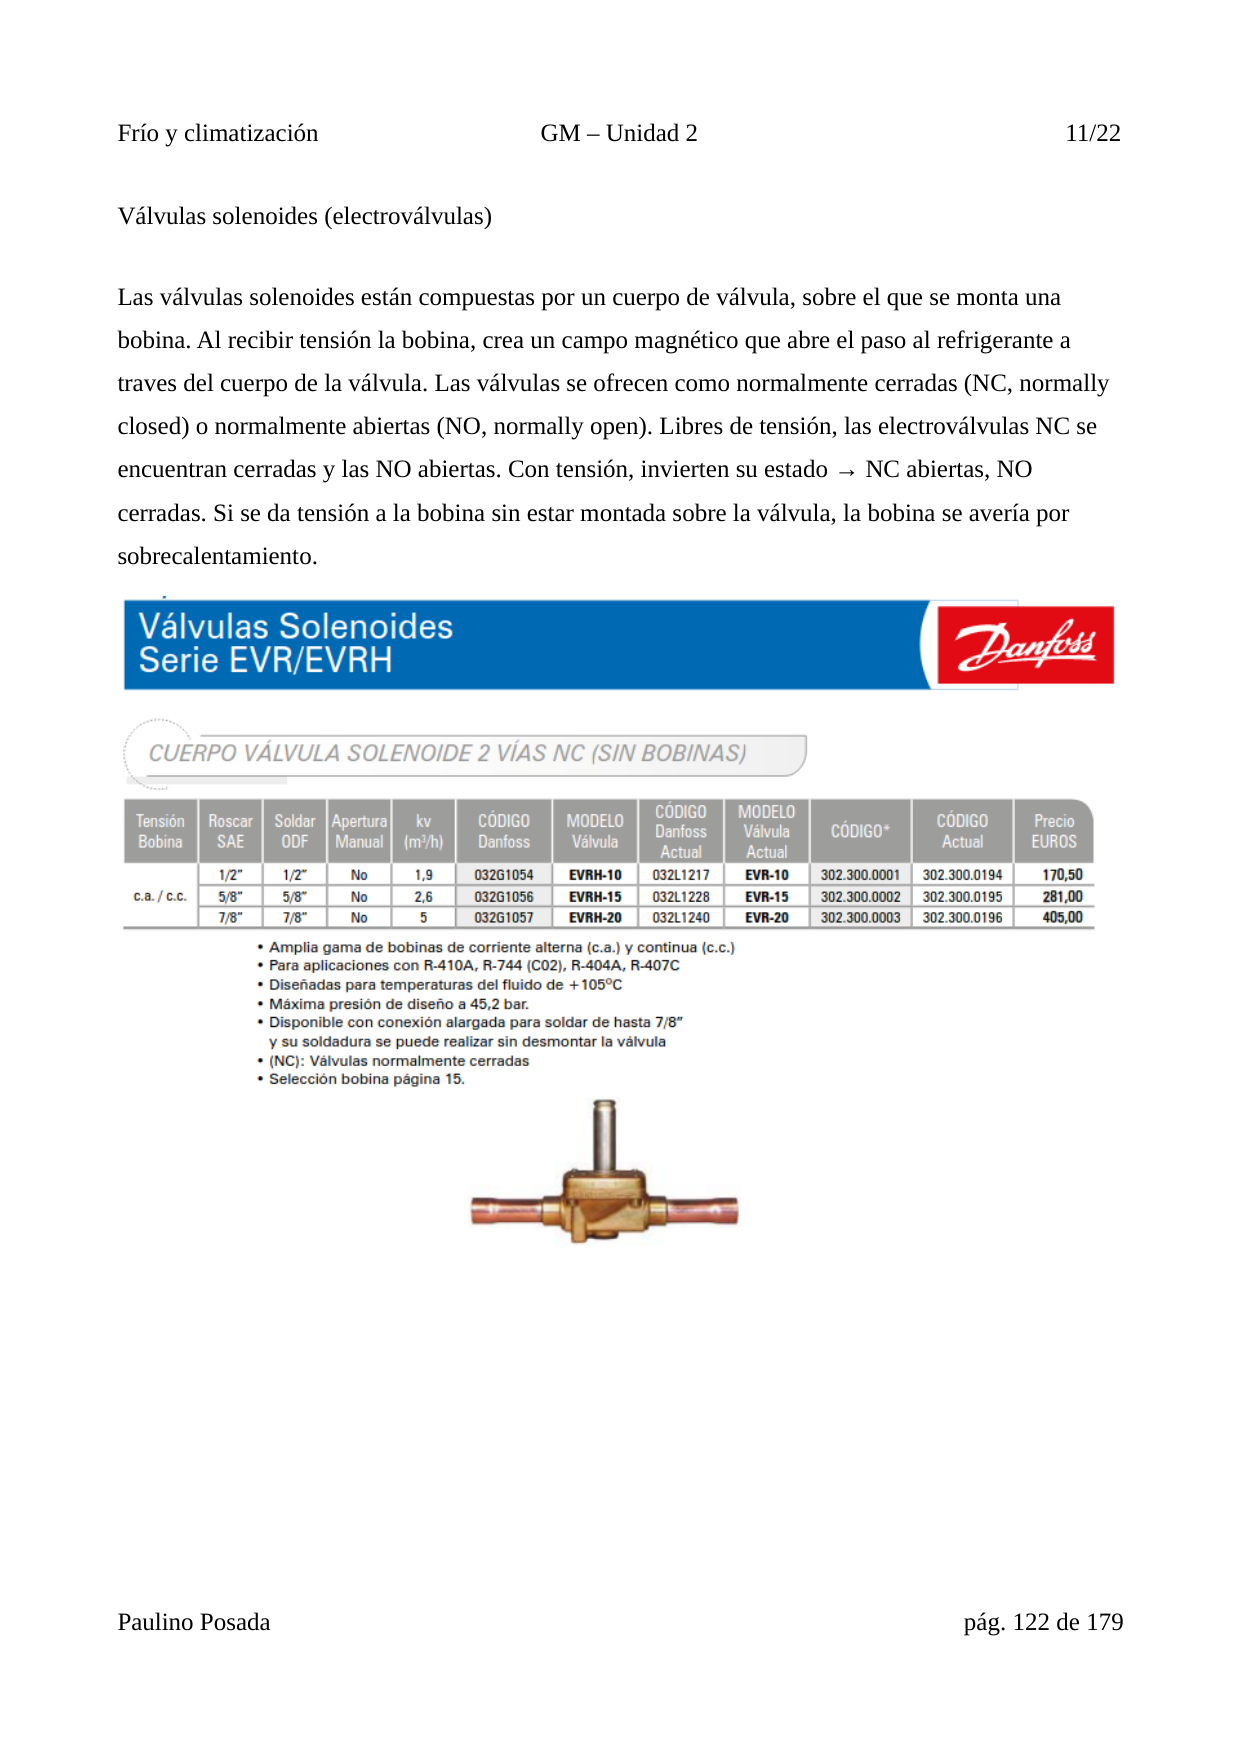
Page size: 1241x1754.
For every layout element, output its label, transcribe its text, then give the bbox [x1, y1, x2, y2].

text Las válvulas solenoides están compuestas por un cuerpo de válvula, sobre el que se monta una bobina. Al recibir tensión la bobina, crea un campo magnético que abre el paso al refrigerante a traves del cuerpo de la válvula. Las válvulas se ofrecen como normalmente cerradas (NC, normally closed) o normalmente abiertas (NO, normally open). Libres de tensión, las electroválvulas NC se encuentran cerradas y las NO abiertas. Con tensión, invierten su estado → NC abiertas, NO cerradas. Si se da tensión a la bobina sin estar montada sobre la válvula, la bobina se avería por sobrecalentamiento. [117, 282, 1123, 569]
picture [117, 596, 1122, 1252]
text Válvulas solenoides (electroválvulas) [117, 201, 1123, 230]
